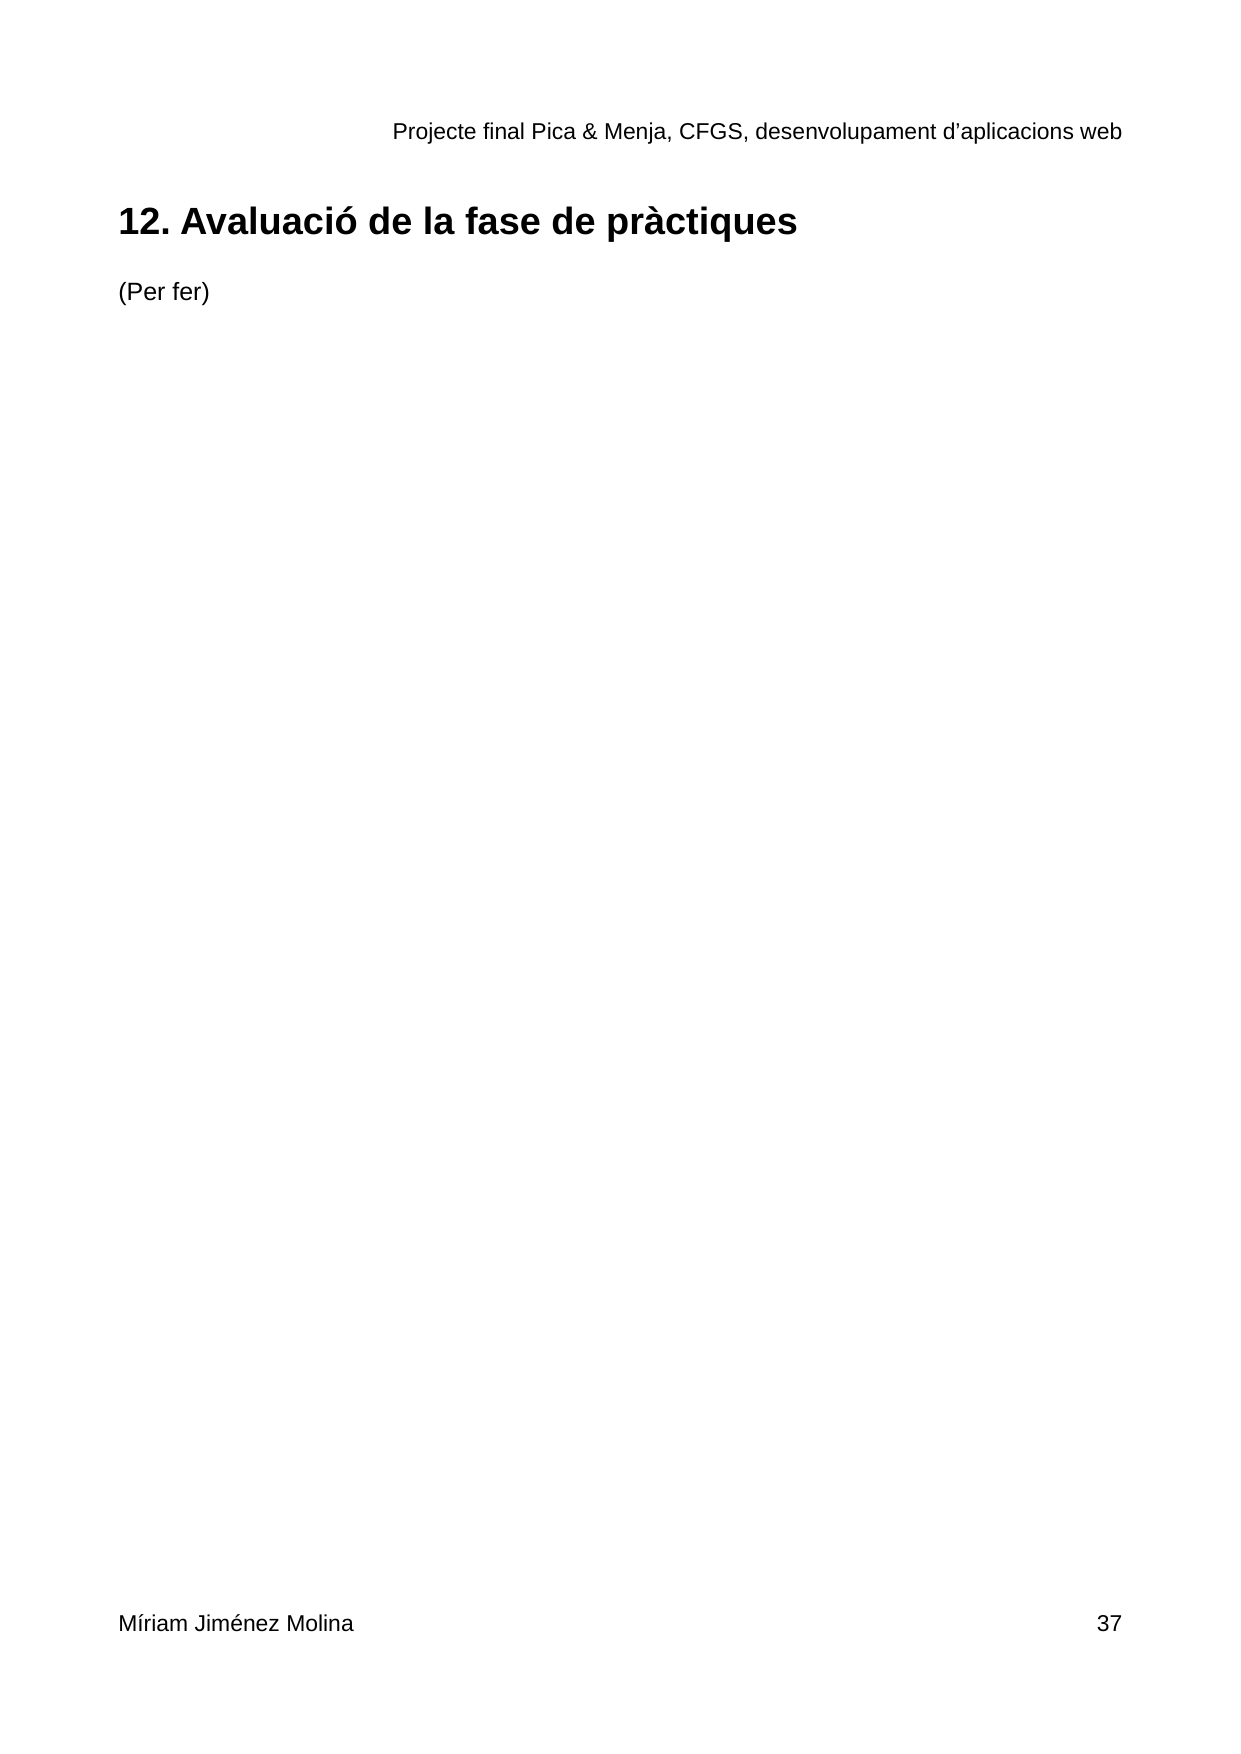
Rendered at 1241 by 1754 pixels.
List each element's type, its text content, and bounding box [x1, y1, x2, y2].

subtitle 12. Avaluació de la fase de pràctiques [118, 199, 1122, 243]
text (Per fer) [118, 277, 1122, 306]
